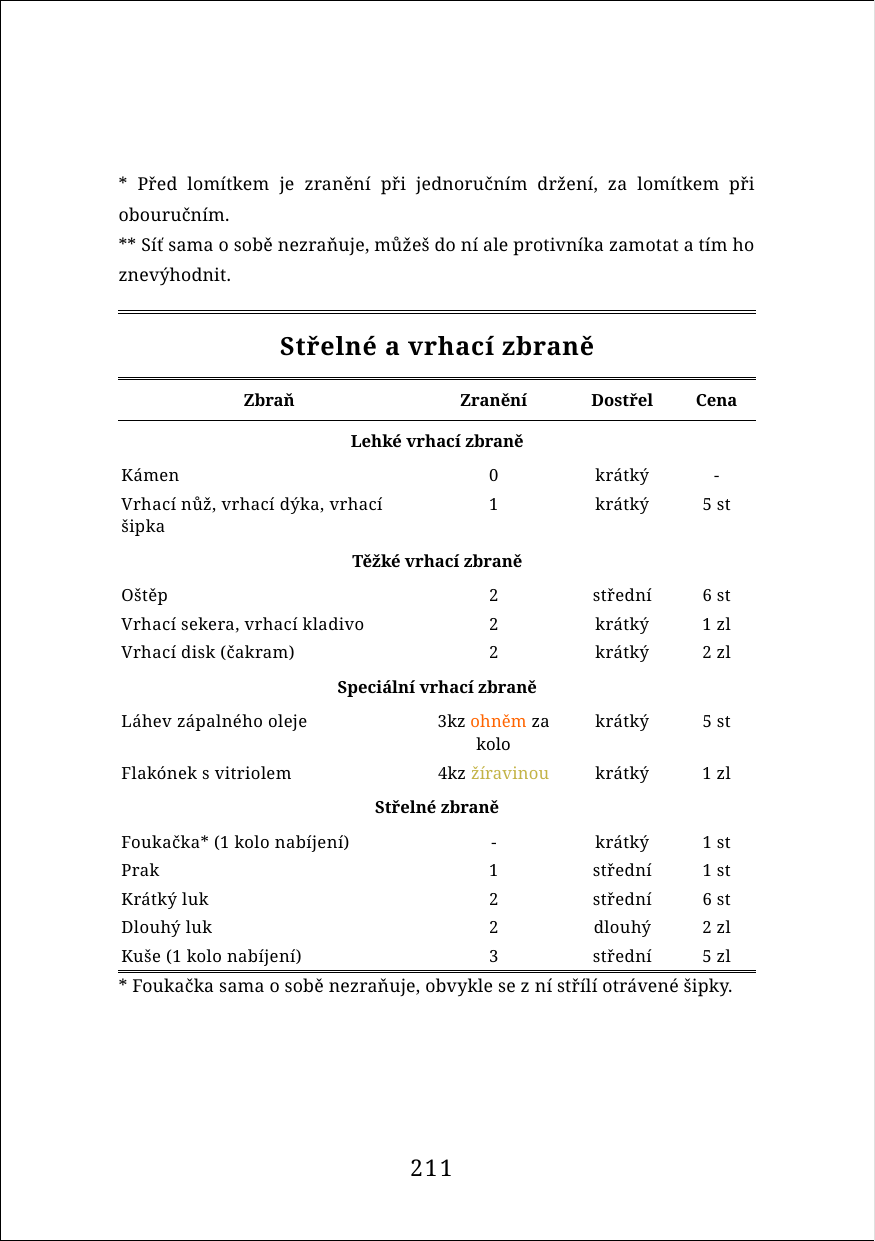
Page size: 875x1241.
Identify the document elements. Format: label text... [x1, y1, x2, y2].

table_cell Krátký luk [118, 885, 419, 913]
table_cell 5 zl [677, 942, 756, 970]
table_cell Lehké vrhací zbraně [118, 421, 756, 461]
text * Foukačka sama o sobě nezraňuje, obvykle se z ní střílí otrávené šipky. [118, 973, 756, 997]
table_cell 2 [420, 610, 567, 638]
table_cell Střelné zbraně [118, 787, 756, 827]
table_cell krátký [568, 638, 677, 667]
table_cell 2 [420, 638, 567, 667]
table_cell 5 st [677, 490, 756, 541]
table_cell 1 [420, 856, 567, 884]
table_cell 3 [420, 942, 567, 970]
table_cell Vrhací sekera, vrhací kladivo [118, 610, 419, 638]
table_cell 2 zl [677, 638, 756, 667]
table_cell 1 st [677, 828, 756, 856]
table_cell Speciální vrhací zbraně [118, 667, 756, 707]
text ** Síť sama o sobě nezraňuje, můžeš do ní ale protivníka zamotat a tím ho znevýhodnit. [118, 232, 756, 287]
table_cell 1 st [677, 856, 756, 884]
table_cell Dlouhý luk [118, 913, 419, 942]
table_header Střelné a vrhací zbraně [118, 314, 756, 377]
table_cell Oštěp [118, 581, 419, 610]
table_cell 6 st [677, 885, 756, 913]
table_cell krátký [568, 490, 677, 541]
table_cell krátký [568, 759, 677, 787]
table_cell - [677, 461, 756, 489]
text * Před lomítkem je zranění při jednoručním držení, za lomítkem při obouručním. [118, 172, 756, 226]
table_cell 2 [420, 913, 567, 942]
table_cell Zbraň [118, 380, 419, 420]
table_cell krátký [568, 828, 677, 856]
table_cell 1 zl [677, 759, 756, 787]
table_cell Vrhací nůž, vrhací dýka, vrhací šipka [118, 490, 419, 541]
table_cell střední [568, 856, 677, 884]
table_cell Flakónek s vitriolem [118, 759, 419, 787]
table_cell střední [568, 581, 677, 610]
table_cell Těžké vrhací zbraně [118, 541, 756, 581]
table_cell Prak [118, 856, 419, 884]
table_cell krátký [568, 707, 677, 758]
table_cell 2 zl [677, 913, 756, 942]
table_cell Zranění [420, 380, 567, 420]
table_cell 3kz ohněm za kolo [420, 707, 567, 758]
table_cell střední [568, 942, 677, 970]
table_cell Foukačka* (1 kolo nabíjení) [118, 828, 419, 856]
table_cell 2 [420, 885, 567, 913]
table_cell 6 st [677, 581, 756, 610]
table_cell Láhev zápalného oleje [118, 707, 419, 758]
table_cell 2 [420, 581, 567, 610]
table_cell krátký [568, 610, 677, 638]
table_cell 1 [420, 490, 567, 541]
table_cell dlouhý [568, 913, 677, 942]
table_cell 5 st [677, 707, 756, 758]
table_cell Kuše (1 kolo nabíjení) [118, 942, 419, 970]
table_cell Kámen [118, 461, 419, 489]
table_cell střední [568, 885, 677, 913]
table_cell 4kz žíravinou [420, 759, 567, 787]
table_cell Vrhací disk (čakram) [118, 638, 419, 667]
table_cell Dostřel [568, 380, 677, 420]
table_cell - [420, 828, 567, 856]
table_cell 0 [420, 461, 567, 489]
table_cell krátký [568, 461, 677, 489]
table_cell 1 zl [677, 610, 756, 638]
table_cell Cena [677, 380, 756, 420]
